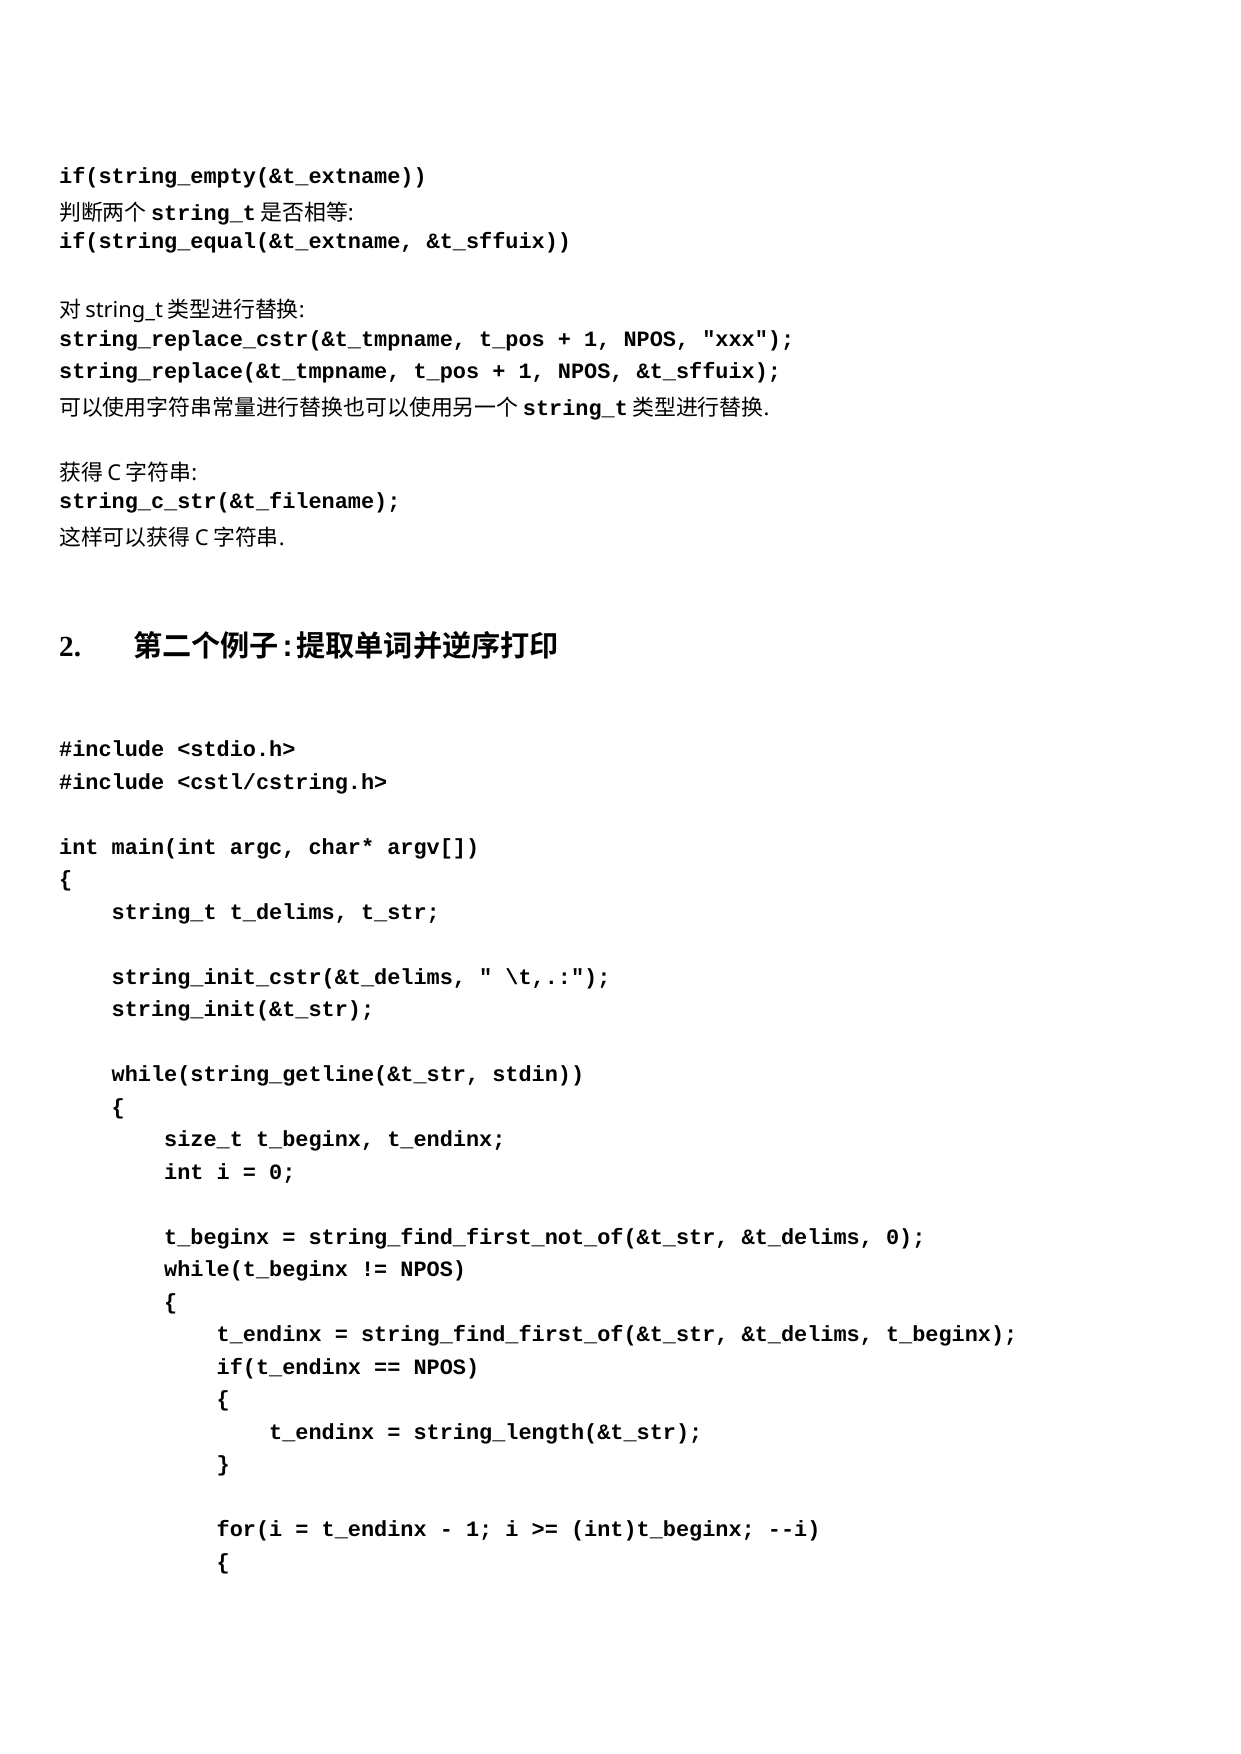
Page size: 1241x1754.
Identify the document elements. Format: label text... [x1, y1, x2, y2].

text int i = 0; [59, 1157, 1181, 1189]
text 判断两个string_t是否相等: [59, 194, 1181, 227]
text string_init_cstr(&t_delims, " \t,.:"); [59, 962, 1181, 994]
text { [59, 1384, 1181, 1417]
text #include <stdio.h> [59, 734, 1181, 767]
subtitle 第二个例子:提取单词并逆序打印 [59, 611, 1181, 676]
text if(string_empty(&t_extname)) [59, 162, 1181, 194]
text t_endinx = string_length(&t_str); [59, 1417, 1181, 1449]
text string_init(&t_str); [59, 994, 1181, 1027]
text 可以使用字符串常量进行替换也可以使用另一个string_t类型进行替换. [59, 389, 1181, 422]
text while(t_beginx != NPOS) [59, 1254, 1181, 1287]
text for(i = t_endinx - 1; i >= (int)t_beginx; --i) [59, 1514, 1181, 1547]
text int main(int argc, char* argv[]) [59, 832, 1181, 864]
text if(string_equal(&t_extname, &t_sffuix)) [59, 227, 1181, 259]
text #include <cstl/cstring.h> [59, 767, 1181, 799]
text string_replace_cstr(&t_tmpname, t_pos + 1, NPOS, "xxx"); [59, 324, 1181, 357]
text { [59, 1287, 1181, 1319]
text { [59, 1092, 1181, 1124]
text if(t_endinx == NPOS) [59, 1352, 1181, 1384]
text while(string_getline(&t_str, stdin)) [59, 1059, 1181, 1092]
text } [59, 1449, 1181, 1482]
text string_c_str(&t_filename); [59, 487, 1181, 519]
text t_endinx = string_find_first_of(&t_str, &t_delims, t_beginx); [59, 1319, 1181, 1352]
text t_beginx = string_find_first_not_of(&t_str, &t_delims, 0); [59, 1222, 1181, 1254]
text string_replace(&t_tmpname, t_pos + 1, NPOS, &t_sffuix); [59, 357, 1181, 389]
text { [59, 1547, 1181, 1579]
text size_t t_beginx, t_endinx; [59, 1124, 1181, 1157]
text 获得C字符串: [59, 454, 1181, 487]
text { [59, 864, 1181, 897]
text 这样可以获得C字符串. [59, 519, 1181, 552]
text string_t t_delims, t_str; [59, 897, 1181, 929]
text 对string_t类型进行替换: [59, 292, 1181, 324]
